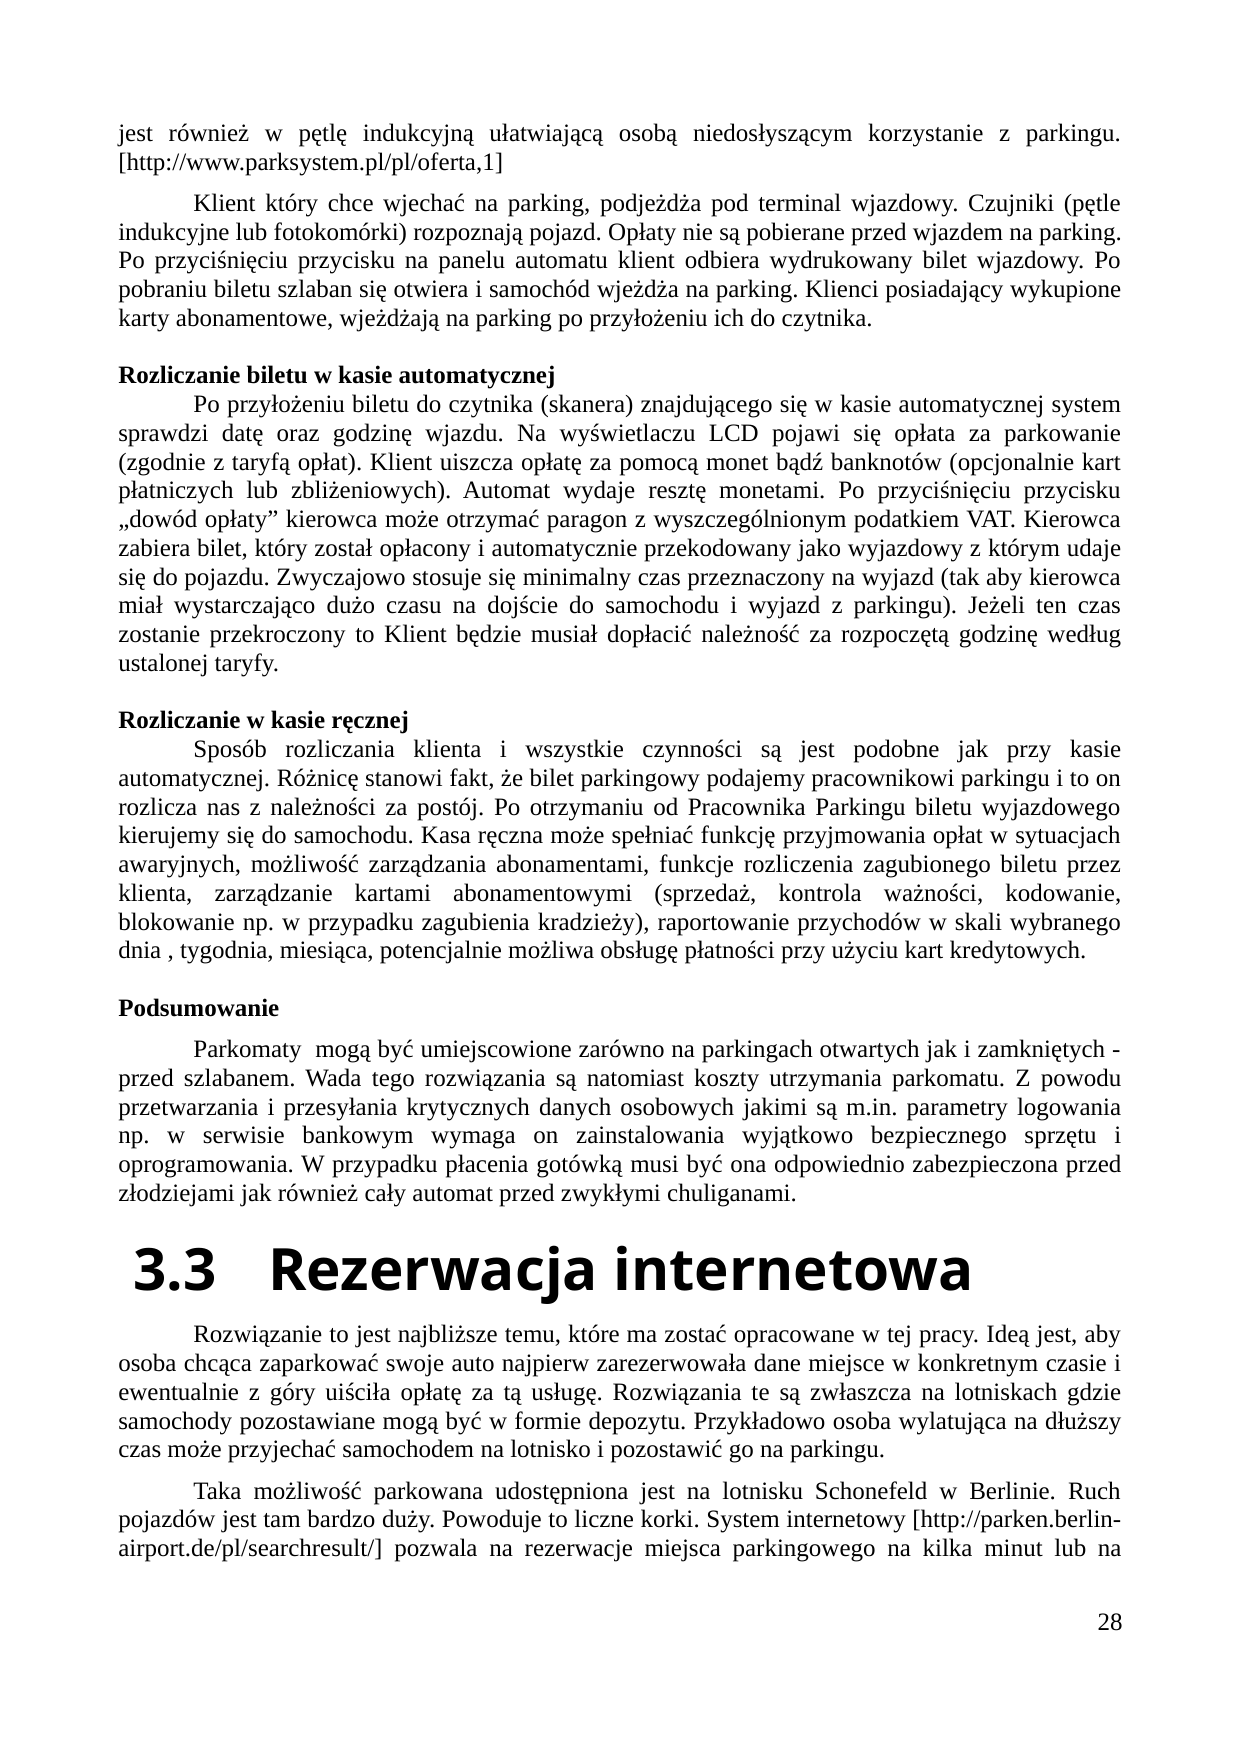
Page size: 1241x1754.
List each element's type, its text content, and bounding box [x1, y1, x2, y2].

text Podsumowanie [118, 993, 1122, 1022]
text Sposób rozliczania klienta i wszystkie czynności są jest podobne jak przy kasie automatycznej. Różnicę stanowi fakt, że bilet parkingowy podajemy pracownikowi parkingu i to on rozlicza nas z należności za postój. Po otrzymaniu od Pracownika Parkingu biletu wyjazdowego kierujemy się do samochodu. Kasa ręczna może spełniać funkcję przyjmowania opłat w sytuacjach awaryjnych, możliwość zarządzania abonamentami, funkcje rozliczenia zagubionego biletu przez klienta, zarządzanie kartami abonamentowymi (sprzedaż, kontrola ważności, kodowanie, blokowanie np. w przypadku zagubienia kradzieży), raportowanie przychodów w skali wybranego dnia , tygodnia, miesiąca, potencjalnie możliwa obsługę płatności przy użyciu kart kredytowych. [118, 734, 1122, 964]
text Klient który chce wjechać na parking, podjeżdża pod terminal wjazdowy. Czujniki (pętle indukcyjne lub fotokomórki) rozpoznają pojazd. Opłaty nie są pobierane przed wjazdem na parking. Po przyciśnięciu przycisku na panelu automatu klient odbiera wydrukowany bilet wjazdowy. Po pobraniu biletu szlaban się otwiera i samochód wjeżdża na parking. Klienci posiadający wykupione karty abonamentowe, wjeżdżają na parking po przyłożeniu ich do czytnika. [118, 188, 1122, 332]
subtitle Rezerwacja internetowa [118, 1228, 1122, 1307]
text Po przyłożeniu biletu do czytnika (skanera) znajdującego się w kasie automatycznej system sprawdzi datę oraz godzinę wjazdu. Na wyświetlaczu LCD pojawi się opłata za parkowanie (zgodnie z taryfą opłat). Klient uiszcza opłatę za pomocą monet bądź banknotów (opcjonalnie kart płatniczych lub zbliżeniowych). Automat wydaje resztę monetami. Po przyciśnięciu przycisku „dowód opłaty” kierowca może otrzymać paragon z wyszczególnionym podatkiem VAT. Kierowca zabiera bilet, który został opłacony i automatycznie przekodowany jako wyjazdowy z którym udaje się do pojazdu. Zwyczajowo stosuje się minimalny czas przeznaczony na wyjazd (tak aby kierowca miał wystarczająco dużo czasu na dojście do samochodu i wyjazd z parkingu). Jeżeli ten czas zostanie przekroczony to Klient będzie musiał dopłacić należność za rozpoczętą godzinę według ustalonej taryfy. [118, 389, 1122, 677]
text Taka możliwość parkowana udostępniona jest na lotnisku Schonefeld w Berlinie. Ruch pojazdów jest tam bardzo duży. Powoduje to liczne korki. System internetowy [http://parken.berlin-airport.de/pl/searchresult/] pozwala na rezerwacje miejsca parkingowego na kilka minut lub na [118, 1476, 1122, 1562]
text Rozliczanie w kasie ręcznej [118, 706, 1122, 734]
text Rozliczanie biletu w kasie automatycznej [118, 361, 1122, 389]
text Rozwiązanie to jest najbliższe temu, które ma zostać opracowane w tej pracy. Ideą jest, aby osoba chcąca zaparkować swoje auto najpierw zarezerwowała dane miejsce w konkretnym czasie i ewentualnie z góry uiściła opłatę za tą usługę. Rozwiązania te są zwłaszcza na lotniskach gdzie samochody pozostawiane mogą być w formie depozytu. Przykładowo osoba wylatująca na dłuższy czas może przyjechać samochodem na lotnisko i pozostawić go na parkingu. [118, 1319, 1122, 1463]
text jest również w pętlę indukcyjną ułatwiającą osobą niedosłyszącym korzystanie z parkingu. [http://www.parksystem.pl/pl/oferta,1] [118, 118, 1122, 176]
text Parkomaty mogą być umiejscowione zarówno na parkingach otwartych jak i zamkniętych - przed szlabanem. Wada tego rozwiązania są natomiast koszty utrzymania parkomatu. Z powodu przetwarzania i przesyłania krytycznych danych osobowych jakimi są m.in. parametry logowania np. w serwisie bankowym wymaga on zainstalowania wyjątkowo bezpiecznego sprzętu i oprogramowania. W przypadku płacenia gotówką musi być ona odpowiednio zabezpieczona przed złodziejami jak również cały automat przed zwykłymi chuliganami. [118, 1034, 1122, 1207]
